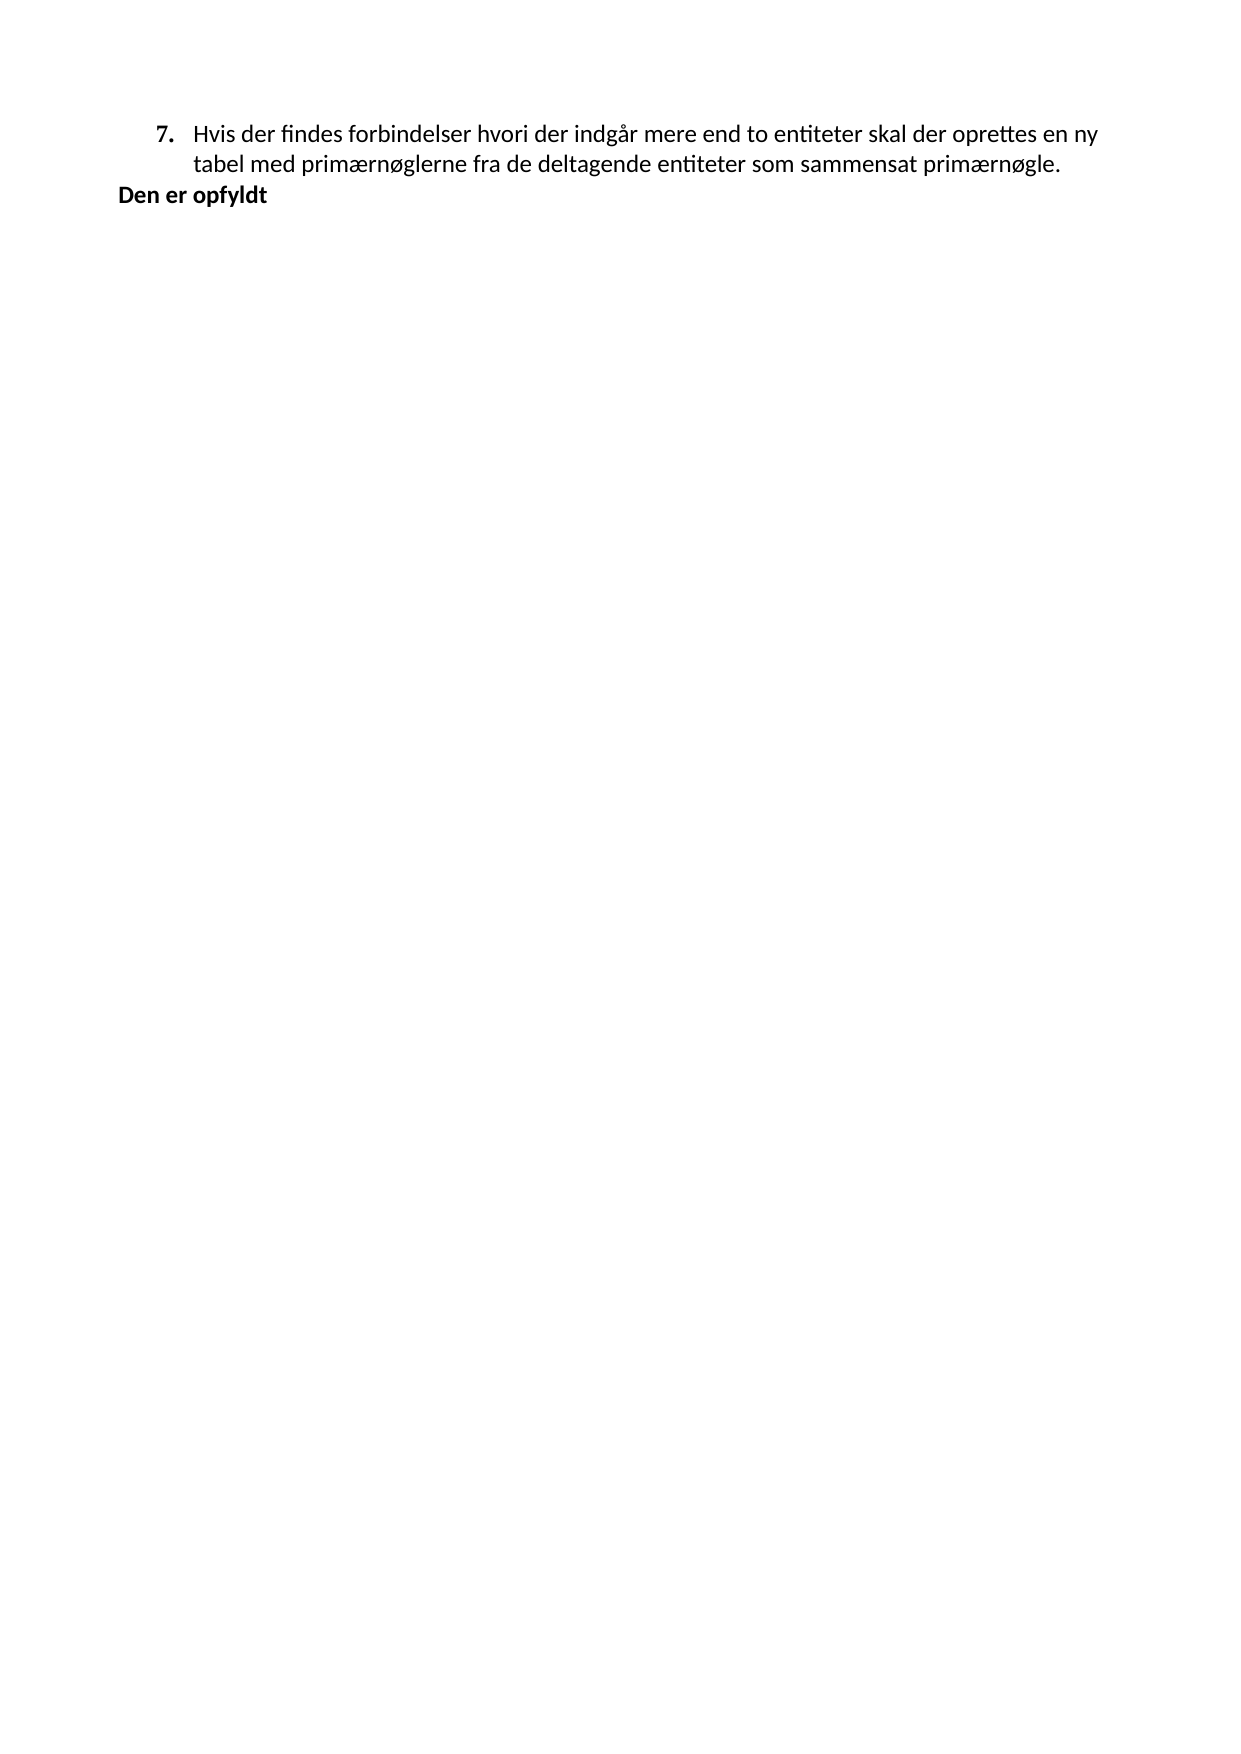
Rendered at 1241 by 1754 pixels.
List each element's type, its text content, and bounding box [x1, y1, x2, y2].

text Den er opfyldt [118, 179, 1122, 210]
list Hvis der findes forbindelser hvori der indgår mere end to entiteter skal der oprettes en ny tabel med primærnøglerne fra de deltagende entiteter som sammensat primærnøgle. [156, 118, 1122, 179]
